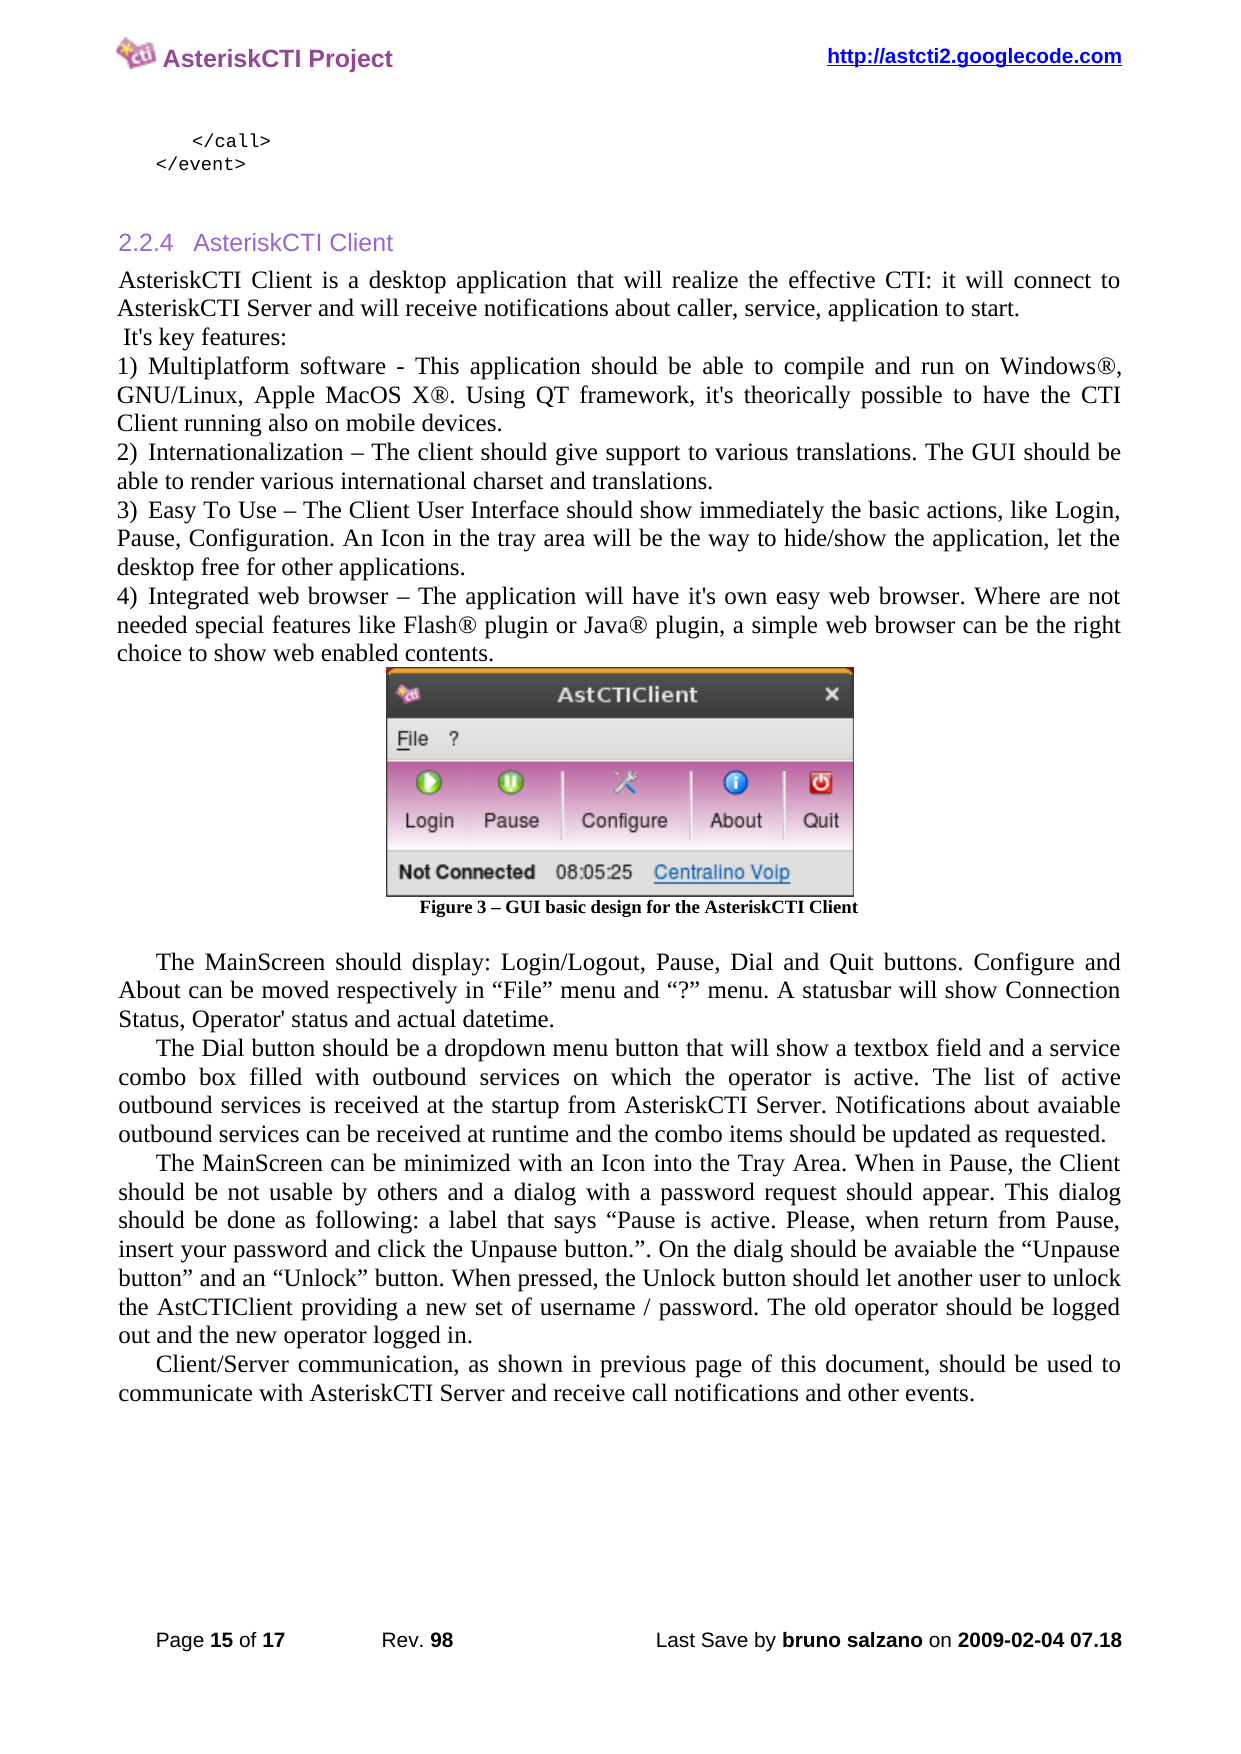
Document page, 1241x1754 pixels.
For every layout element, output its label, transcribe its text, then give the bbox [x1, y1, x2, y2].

list Multiplatform software - This application should be able to compile and run on Windows®, GNU/Linux, Apple MacOS X®. Using QT framework, it's theorically possible to have the CTI Client running also on mobile devices. [117, 351, 1122, 437]
list Internationalization – The client should give support to various translations. The GUI should be able to render various international charset and translations. [117, 437, 1122, 495]
subtitle AsteriskCTI Client [118, 228, 1122, 256]
text The Dial button should be a dropdown menu button that will show a textbox field and a service combo box filled with outbound services on which the operator is active. The list of active outbound services is received at the startup from AsteriskCTI Server. Notifications about avaiable outbound services can be received at runtime and the combo items should be updated as requested. [118, 1033, 1122, 1148]
list Easy To Use – The Client User Interface should show immediately the basic actions, like Login, Pause, Configuration. An Icon in the tray area will be the way to hide/show the application, let the desktop free for other applications. [117, 495, 1122, 581]
text </call> [118, 131, 1122, 153]
text AsteriskCTI Client is a desktop application that will realize the effective CTI: it will connect to AsteriskCTI Server and will receive notifications about caller, service, application to start. [117, 265, 1122, 322]
text The MainScreen should display: Login/Logout, Pause, Dial and Quit buttons. Configure and About can be moved respectively in “File” menu and “?” menu. A statusbar will show Connection Status, Operator' status and actual datetime. [118, 947, 1122, 1033]
text It's key features: [117, 322, 1122, 351]
picture [116, 34, 157, 74]
text The MainScreen can be minimized with an Icon into the Tray Area. When in Pause, the Client should be not usable by others and a dialog with a password request should appear. This dialog should be done as following: a label that says “Pause is active. Please, when return from Pause, insert your password and click the Unpause button.”. On the dialg should be avaiable the “Unpause button” and an “Unlock” button. When pressed, the Unlock button should let another user to unlock the AstCTIClient providing a new set of username / password. The old operator should be logged out and the new operator logged in. [118, 1148, 1122, 1349]
text </event> [118, 155, 1122, 176]
text Figure 3 – GUI basic design for the AsteriskCTI Client [118, 897, 1122, 918]
list Integrated web browser – The application will have it's own easy web browser. Where are not needed special features like Flash® plugin or Java® plugin, a simple web browser can be the right choice to show web enabled contents. [117, 581, 1122, 667]
picture [386, 667, 854, 897]
text Client/Server communication, as shown in previous page of this document, should be used to communicate with AsteriskCTI Server and receive call notifications and other events. [118, 1349, 1122, 1407]
